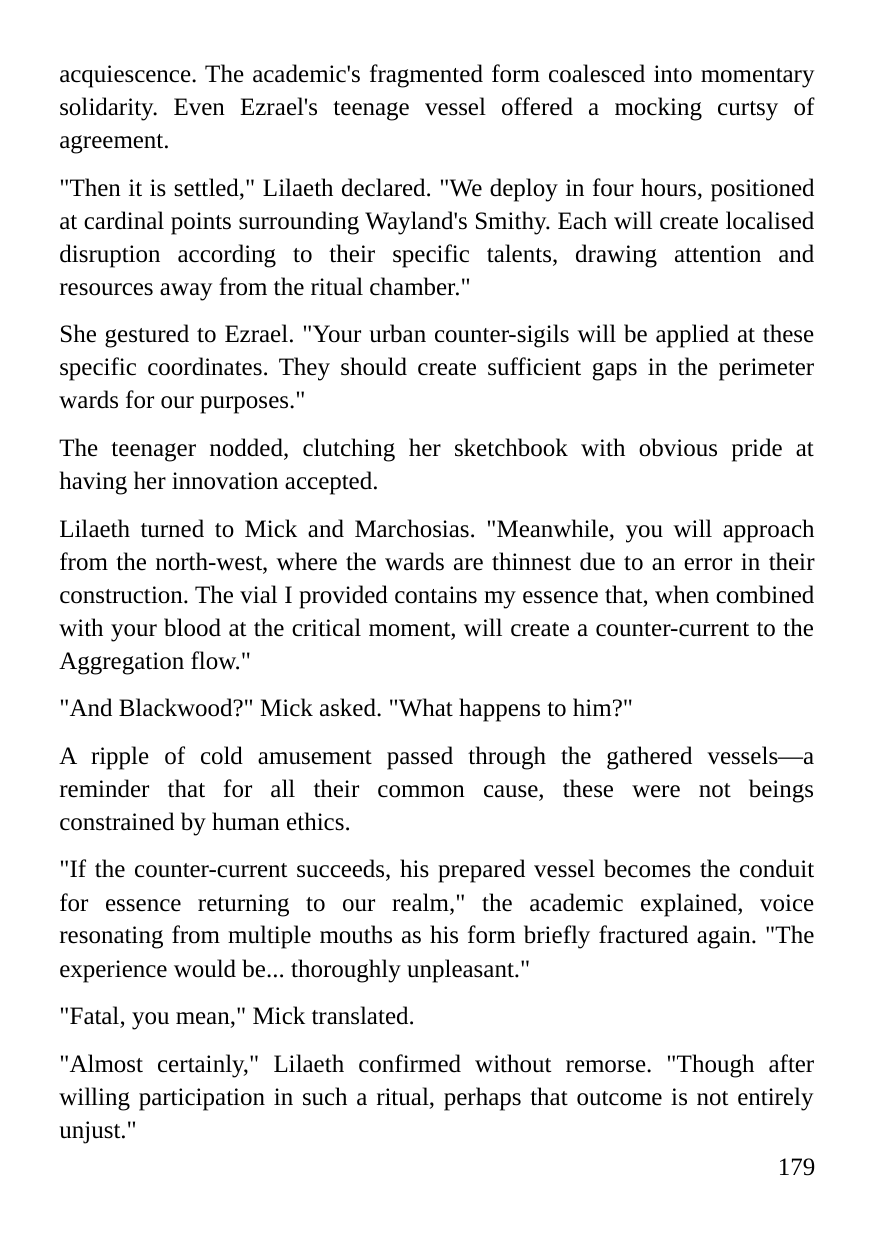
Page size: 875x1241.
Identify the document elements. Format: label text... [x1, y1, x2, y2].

text The teenager nodded, clutching her sketchbook with obvious pride at having her innovation accepted. [59, 433, 815, 495]
text She gestured to Ezrael. "Your urban counter-sigils will be applied at these specific coordinates. They should create sufficient gaps in the perimeter wards for our purposes." [59, 319, 815, 414]
text "Fatal, you mean," Mick translated. [59, 1001, 815, 1030]
text "Almost certainly," Lilaeth confirmed without remorse. "Though after willing participation in such a ritual, perhaps that outcome is not entirely unjust." [59, 1049, 815, 1144]
text A ripple of cold amusement passed through the gathered vessels—a reminder that for all their common cause, these were not beings constrained by human ethics. [59, 741, 815, 836]
text "Then it is settled," Lilaeth declared. "We deploy in four hours, positioned at cardinal points surrounding Wayland's Smithy. Each will create localised disruption according to their specific talents, drawing attention and resources away from the ritual chamber." [59, 173, 815, 301]
text "And Blackwood?" Mick asked. "What happens to him?" [59, 693, 815, 722]
text Lilaeth turned to Mick and Marchosias. "Meanwhile, you will approach from the north-west, where the wards are thinnest due to an error in their construction. The vial I provided contains my essence that, when combined with your blood at the critical moment, will create a counter-current to the Aggregation flow." [59, 514, 815, 674]
text "If the counter-current succeeds, his prepared vessel becomes the conduit for essence returning to our realm," the academic explained, voice resonating from multiple mouths as his form briefly fractured again. "The experience would be... thoroughly unpleasant." [59, 854, 815, 982]
text acquiescence. The academic's fragmented form coalesced into momentary solidarity. Even Ezrael's teenage vessel offered a mocking curtsy of agreement. [59, 59, 815, 154]
